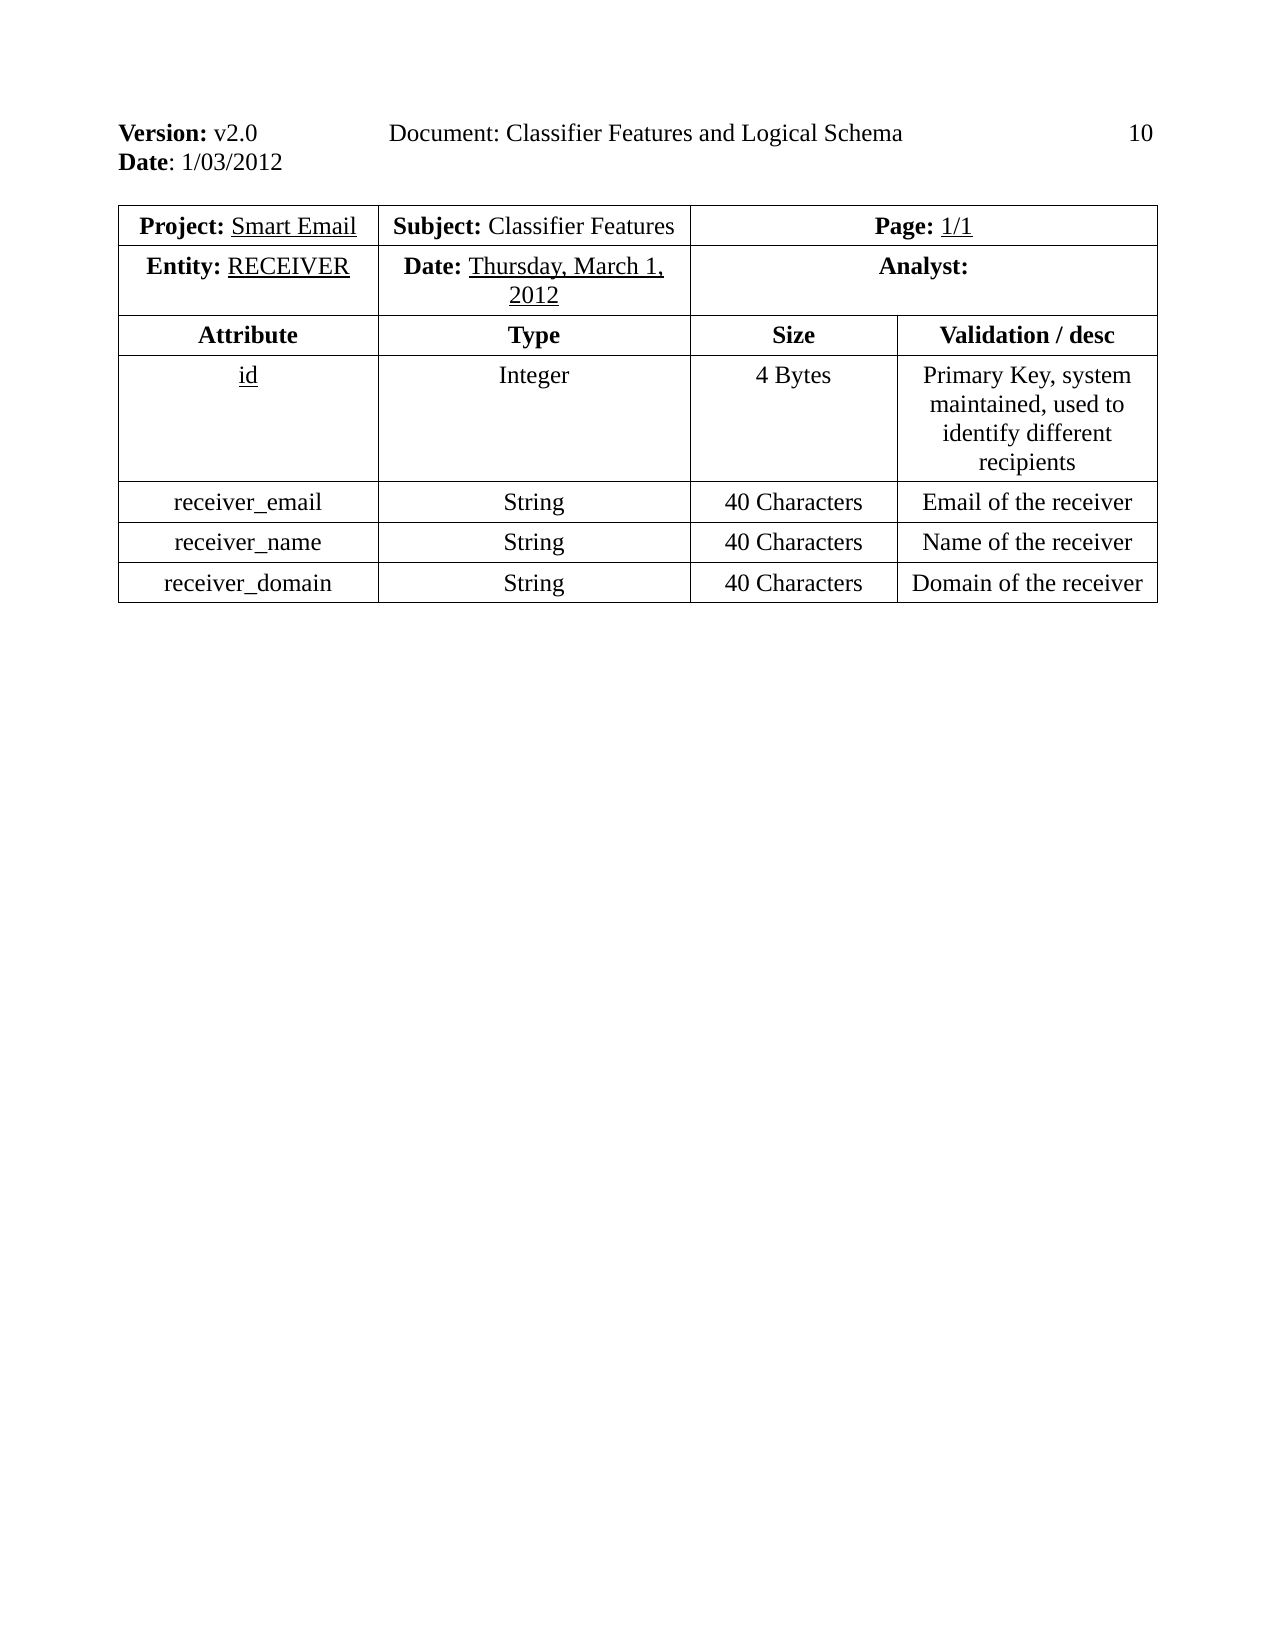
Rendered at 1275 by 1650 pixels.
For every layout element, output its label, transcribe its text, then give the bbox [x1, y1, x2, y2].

table_cell String [379, 482, 690, 522]
table_cell Email of the receiver [898, 482, 1157, 522]
table_cell String [379, 563, 690, 602]
table_cell Type [379, 316, 690, 355]
table_cell Primary Key, system maintained, used to identify different recipients [898, 356, 1157, 481]
table_cell Analyst: [691, 246, 1157, 314]
table_cell id [119, 356, 378, 481]
table_cell Attribute [119, 316, 378, 355]
table_cell Integer [379, 356, 690, 481]
table_cell receiver_email [119, 482, 378, 522]
table_cell Name of the receiver [898, 523, 1157, 562]
table_cell receiver_name [119, 523, 378, 562]
table_header Project: Smart Email [119, 206, 378, 245]
table_cell Domain of the receiver [898, 563, 1157, 602]
table_header Subject: Classifier Features [379, 206, 690, 245]
table_cell Size [691, 316, 897, 355]
table_cell 40 Characters [691, 563, 897, 602]
table_cell receiver_domain [119, 563, 378, 602]
table_cell 40 Characters [691, 523, 897, 562]
table_cell 4 Bytes [691, 356, 897, 481]
table_cell Date: Thursday, March 1, 2012 [379, 246, 690, 314]
table_cell Entity: RECEIVER [119, 246, 378, 314]
table_cell String [379, 523, 690, 562]
table_cell 40 Characters [691, 482, 897, 522]
table_cell Validation / desc [898, 316, 1157, 355]
table_header Page: 1/1 [691, 206, 1157, 245]
